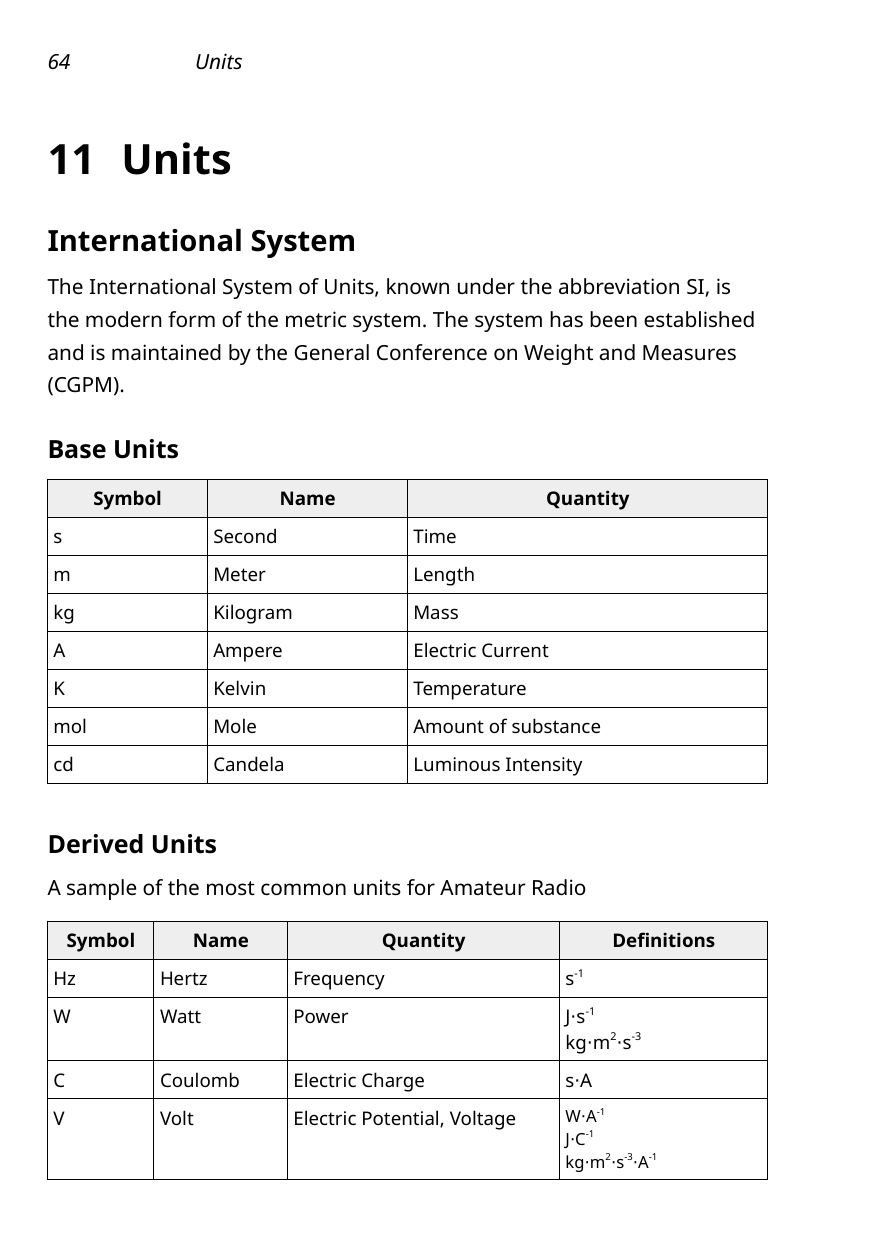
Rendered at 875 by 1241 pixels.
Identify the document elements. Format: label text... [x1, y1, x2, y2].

table_cell Electric Charge [288, 1061, 559, 1098]
table_cell Second [208, 518, 407, 555]
table_cell Power [288, 998, 559, 1060]
table_header Definitions [560, 922, 767, 959]
table_cell s-1 [560, 960, 767, 997]
table_cell Electric Potential, Voltage [288, 1099, 559, 1179]
table_header Quantity [288, 922, 559, 959]
table_header Name [208, 480, 407, 517]
table_cell Hz [48, 960, 153, 997]
table_cell Luminous Intensity [408, 746, 767, 783]
table_cell W⋅A-1 J⋅C-1 kg⋅m2⋅s-3⋅A-1 [560, 1099, 767, 1179]
table_header Quantity [408, 480, 767, 517]
table_header Symbol [48, 480, 207, 517]
table_cell Length [408, 556, 767, 593]
table_cell Volt [154, 1099, 287, 1179]
table_cell Meter [208, 556, 407, 593]
subtitle Base Units [47, 432, 768, 466]
table_cell J⋅s-1 kg⋅m2⋅s-3 [560, 998, 767, 1060]
table_cell Kilogram [208, 594, 407, 631]
subtitle Units [47, 130, 768, 187]
table_cell Watt [154, 998, 287, 1060]
table_cell Hertz [154, 960, 287, 997]
table_cell kg [48, 594, 207, 631]
table_cell Ampere [208, 632, 407, 669]
text A sample of the most common units for Amateur Radio [47, 873, 768, 902]
table_header Name [154, 922, 287, 959]
table_header Symbol [48, 922, 153, 959]
table_cell Frequency [288, 960, 559, 997]
table_cell Mass [408, 594, 767, 631]
table_cell s [48, 518, 207, 555]
table_cell m [48, 556, 207, 593]
table_cell Candela [208, 746, 407, 783]
table_cell V [48, 1099, 153, 1179]
table_cell A [48, 632, 207, 669]
table_cell Amount of substance [408, 708, 767, 745]
table_cell C [48, 1061, 153, 1098]
table_cell K [48, 670, 207, 707]
subtitle Derived Units [47, 827, 768, 861]
subtitle International System [47, 220, 768, 260]
table_cell Mole [208, 708, 407, 745]
table_cell Coulomb [154, 1061, 287, 1098]
table_cell cd [48, 746, 207, 783]
table_cell s⋅A [560, 1061, 767, 1098]
table_cell W [48, 998, 153, 1060]
table_cell mol [48, 708, 207, 745]
table_cell Temperature [408, 670, 767, 707]
table_cell Kelvin [208, 670, 407, 707]
text The International System of Units, known under the abbreviation SI, is the modern form of the metric system. The system has been established and is maintained by the General Conference on Weight and Measures (CGPM). [47, 272, 768, 399]
table_cell Electric Current [408, 632, 767, 669]
table_cell Time [408, 518, 767, 555]
